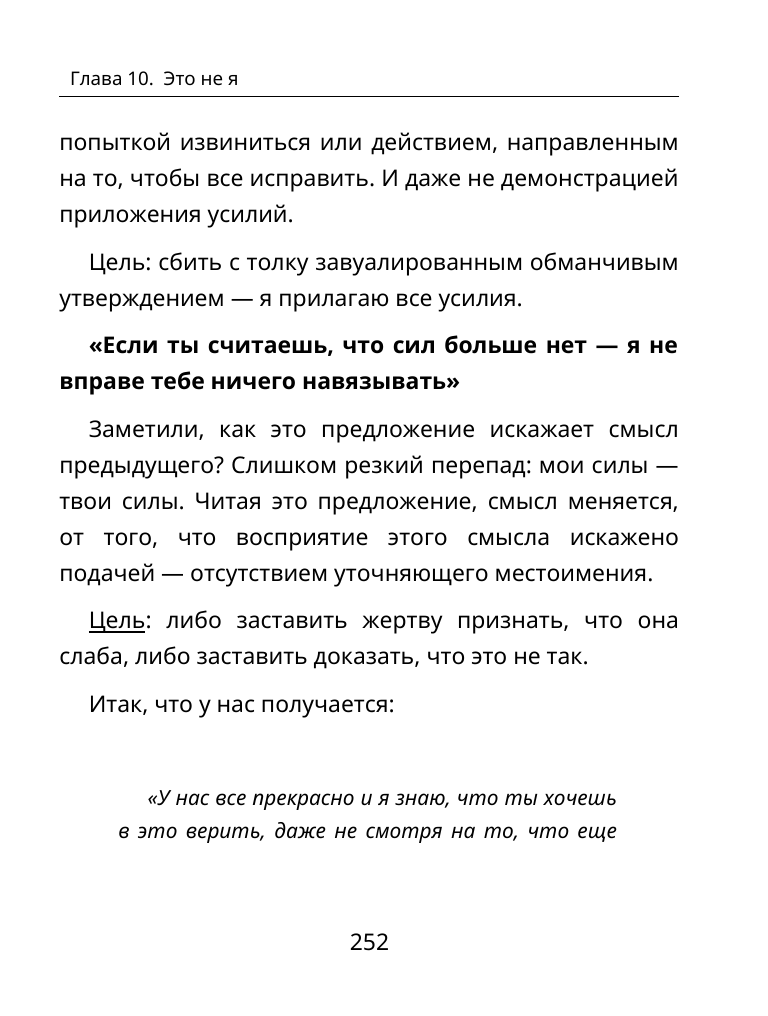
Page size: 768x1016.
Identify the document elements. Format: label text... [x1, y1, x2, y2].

text Заметили, как это предложение искажает смысл предыдущего? Слишком резкий перепад: мои силы — твои силы. Читая это предложение, смысл меняется, от того, что восприятие этого смысла искажено подачей — отсутствием уточняющего местоимения. [59, 413, 679, 588]
text Цель: либо заставить жертву признать, что она слаба, либо заставить доказать, что это не так. [59, 604, 679, 672]
text «У нас все прекрасно и я знаю, что ты хочешь в это верить, даже не смотря на то, что еще [118, 783, 620, 844]
text «Если ты считаешь, что сил больше нет — я не вправе тебе ничего навязывать» [59, 329, 679, 396]
text Итак, что у нас получается: [59, 688, 679, 719]
text Цель: сбить с толку завуалированным обманчивым утверждением — я прилагаю все усилия. [59, 246, 679, 313]
text попыткой извиниться или действием, направленным на то, чтобы все исправить. И даже не демонстрацией приложения усилий. [59, 126, 679, 229]
